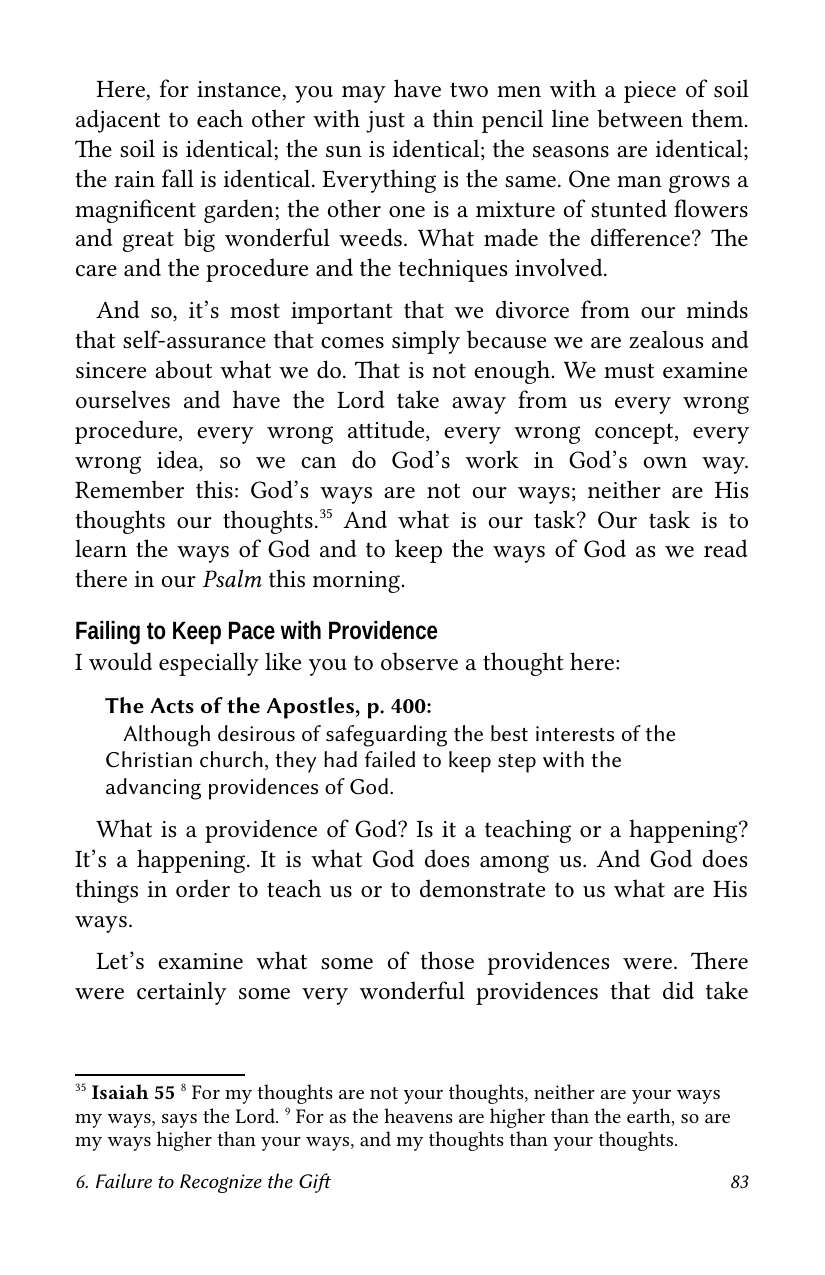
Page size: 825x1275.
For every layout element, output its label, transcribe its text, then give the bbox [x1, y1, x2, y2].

text What is a providence of God? Is it a teaching or a happening? It’s a happening. It is what God does among us. And God does things in order to teach us or to demonstrate to us what are His ways. [75, 816, 750, 934]
text And so, it’s most important that we divorce from our minds that self-assurance that comes simply because we are zealous and sincere about what we do. That is not enough. We must examine ourselves and have the Lord take away from us every wrong procedure, every wrong attitude, every wrong concept, every wrong idea, so we can do God’s work in God’s own way. Remember this: God’s ways are not our ways; neither are His thoughts our thoughts. And what is our task? Our task is to learn the ways of God and to keep the ways of God as we read there in our Psalm this morning. [75, 296, 750, 594]
text Let’s examine what some of those providences were. There were certainly some very wonderful providences that did take [75, 947, 750, 1006]
subtitle Failing to Keep Pace with Providence [75, 616, 750, 645]
text Although desirous of safeguarding the best interests of the Christian church, they had failed to keep step with the advancing providences of God. [105, 721, 720, 800]
text Isaiah 55 8 For my thoughts are not your thoughts, neither are your ways my ways, says the Lord. 9 For as the heavens are higher than the earth, so are my ways higher than your ways, and my thoughts than your thoughts. [75, 1081, 750, 1152]
text Here, for instance, you may have two men with a piece of soil adjacent to each other with just a thin pencil line between them. The soil is identical; the sun is identical; the seasons are identical; the rain fall is identical. Everything is the same. One man grows a magnificent garden; the other one is a mixture of stunted flowers and great big wonderful weeds. What made the difference? The care and the procedure and the techniques involved. [75, 75, 750, 283]
text I would especially like you to observe a thought here: [75, 648, 750, 677]
text The Acts of the Apostles, p. 400: [105, 693, 750, 719]
